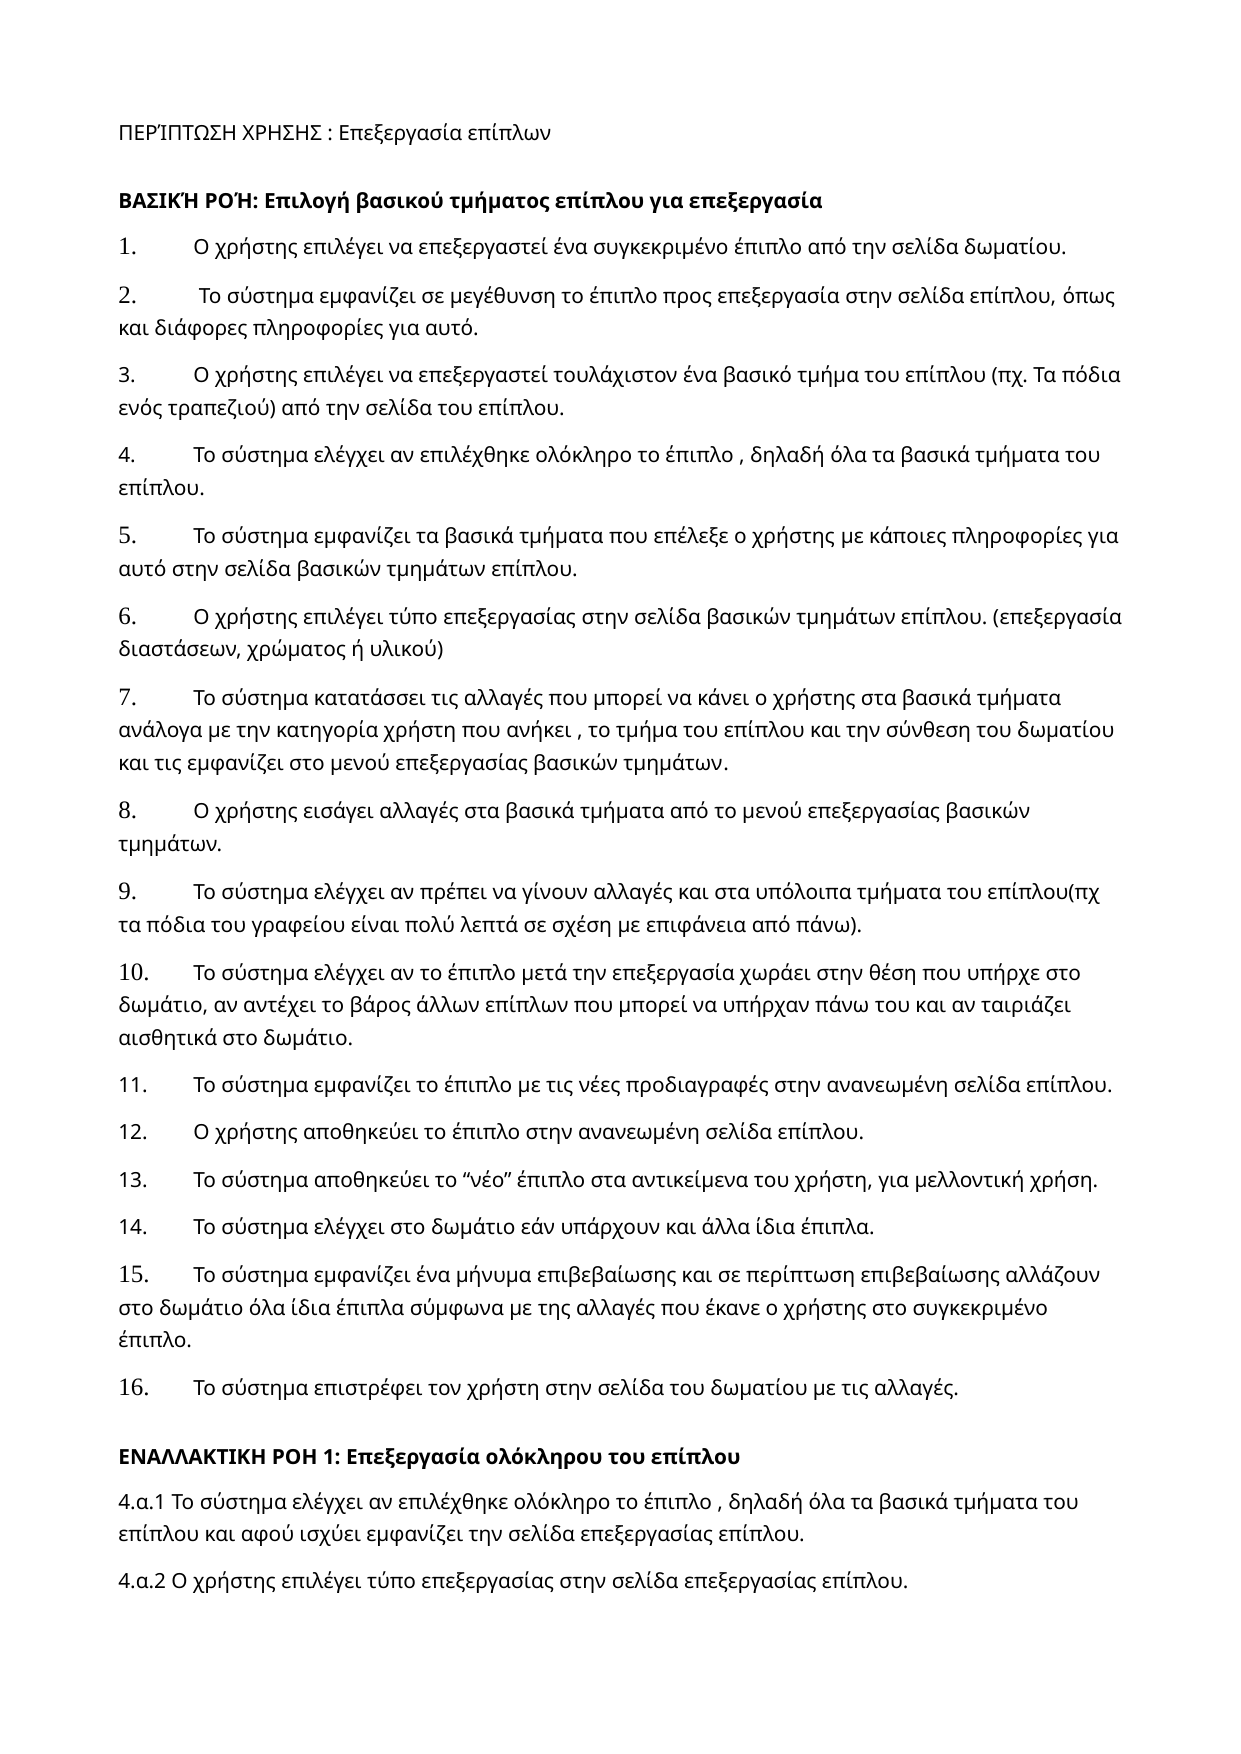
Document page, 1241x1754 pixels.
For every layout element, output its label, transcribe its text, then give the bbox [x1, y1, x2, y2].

list Ο χρήστης επιλέγει τύπο επεξεργασίας στην σελίδα βασικών τμημάτων επίπλου. (επεξεργασία διαστάσεων, χρώματος ή υλικού) [118, 601, 1122, 663]
list Το σύστημα ελέγχει αν πρέπει να γίνουν αλλαγές και στα υπόλοιπα τμήματα του επίπλου(πχ τα πόδια του γραφείου είναι πολύ λεπτά σε σχέση με επιφάνεια από πάνω). [118, 876, 1122, 938]
list Ο χρήστης εισάγει αλλαγές στα βασικά τμήματα από το μενού επεξεργασίας βασικών τμημάτων. [118, 795, 1122, 857]
text ΠΕΡΊΠΤΩΣΗ ΧΡΗΣΗΣ : Επεξεργασία επίπλων [118, 118, 1122, 147]
list Το σύστημα ελέγχει αν επιλέχθηκε ολόκληρο το έπιπλο , δηλαδή όλα τα βασικά τμήματα του επίπλου. [118, 440, 1122, 501]
list Το σύστημα ελέγχει στο δωμάτιο εάν υπάρχουν και άλλα ίδια έπιπλα. [118, 1212, 1122, 1240]
list Το σύστημα εμφανίζει ένα μήνυμα επιβεβαίωσης και σε περίπτωση επιβεβαίωσης αλλάζουν στο δωμάτιο όλα ίδια έπιπλα σύμφωνα με της αλλαγές που έκανε ο χρήστης στο συγκεκριμένο έπιπλο. [118, 1259, 1122, 1354]
subtitle ΒΑΣΙΚΉ ΡΟΉ: Επιλογή βασικού τμήματος επίπλου για επεξεργασία [118, 186, 1122, 214]
list Το σύστημα εμφανίζει σε μεγέθυνση το έπιπλο προς επεξεργασία στην σελίδα επίπλου, όπως και διάφορες πληροφορίες για αυτό. [118, 280, 1122, 342]
list Ο χρήστης επιλέγει να επεξεργαστεί ένα συγκεκριμένο έπιπλο από την σελίδα δωματίου. [118, 231, 1122, 261]
text 4.α.1 Το σύστημα ελέγχει αν επιλέχθηκε ολόκληρο το έπιπλο , δηλαδή όλα τα βασικά τμήματα του επίπλου και αφού ισχύει εμφανίζει την σελίδα επεξεργασίας επίπλου. [118, 1487, 1122, 1548]
list Το σύστημα επιστρέφει τον χρήστη στην σελίδα του δωματίου με τις αλλαγές. [118, 1372, 1122, 1402]
list Ο χρήστης αποθηκεύει το έπιπλο στην ανανεωμένη σελίδα επίπλου. [118, 1117, 1122, 1146]
list Το σύστημα ελέγχει αν το έπιπλο μετά την επεξεργασία χωράει στην θέση που υπήρχε στο δωμάτιο, αν αντέχει το βάρος άλλων επίπλων που μπορεί να υπήρχαν πάνω του και αν ταιριάζει αισθητικά στο δωμάτιο. [118, 957, 1122, 1052]
list Το σύστημα εμφανίζει το έπιπλο με τις νέες προδιαγραφές στην ανανεωμένη σελίδα επίπλου. [118, 1070, 1122, 1099]
text 4.α.2 Ο χρήστης επιλέγει τύπο επεξεργασίας στην σελίδα επεξεργασίας επίπλου. [118, 1567, 1122, 1595]
list Το σύστημα εμφανίζει τα βασικά τμήματα που επέλεξε ο χρήστης με κάποιες πληροφορίες για αυτό στην σελίδα βασικών τμημάτων επίπλου. [118, 520, 1122, 582]
list Ο χρήστης επιλέγει να επεξεργαστεί τουλάχιστον ένα βασικό τμήμα του επίπλου (πχ. Τα πόδια ενός τραπεζιού) από την σελίδα του επίπλου. [118, 361, 1122, 422]
subtitle ΕΝΑΛΛΑΚΤΙΚΗ ΡΟΗ 1: Επεξεργασία ολόκληρου του επίπλου [118, 1442, 1122, 1470]
list Το σύστημα κατατάσσει τις αλλαγές που μπορεί να κάνει ο χρήστης στα βασικά τμήματα ανάλογα με την κατηγορία χρήστη που ανήκει , το τμήμα του επίπλου και την σύνθεση του δωματίου και τις εμφανίζει στο μενού επεξεργασίας βασικών τμημάτων. [118, 682, 1122, 776]
list Το σύστημα αποθηκεύει το “νέο” έπιπλο στα αντικείμενα του χρήστη, για μελλοντική χρήση. [118, 1165, 1122, 1193]
